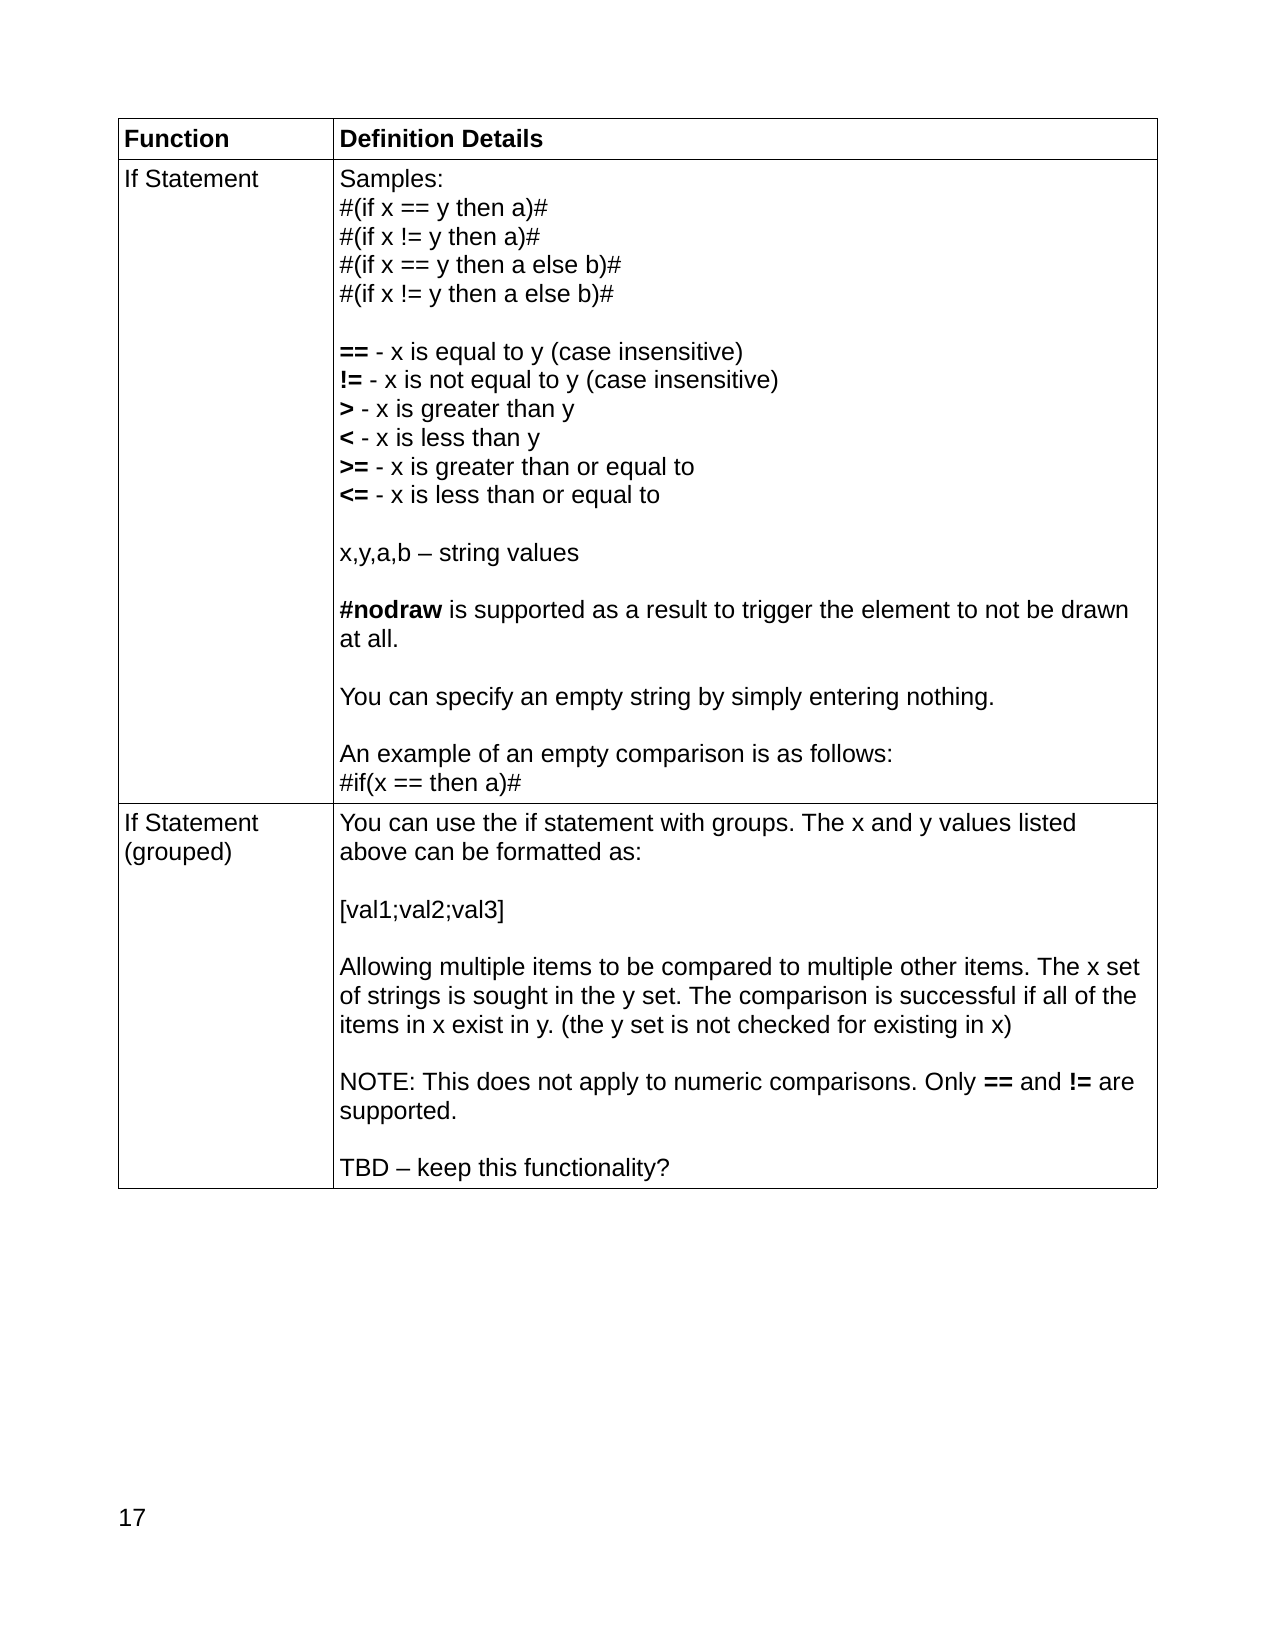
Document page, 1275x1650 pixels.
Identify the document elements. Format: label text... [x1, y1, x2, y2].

table_header Definition Details [334, 119, 1157, 158]
table_cell If Statement [119, 160, 333, 802]
table_cell Samples: #(if x == y then a)# #(if x != y then a)# #(if x == y then a else b)# #(if x != y then a else b)# == - x is equal to y (case insensitive) != - x is not equal to y (case insensitive) > - x is greater than y < - x is less than y >= - x is greater than or equal to <= - x is less than or equal to x,y,a,b – string values #nodraw is supported as a result to trigger the element to not be drawn at all. You can specify an empty string by simply entering nothing. An example of an empty comparison is as follows: #if(x == then a)# [334, 160, 1157, 802]
table_header Function [119, 119, 333, 158]
table_cell You can use the if statement with groups. The x and y values listed above can be formatted as: [val1;val2;val3] Allowing multiple items to be compared to multiple other items. The x set of strings is sought in the y set. The comparison is successful if all of the items in x exist in y. (the y set is not checked for existing in x) NOTE: This does not apply to numeric comparisons. Only == and != are supported. TBD – keep this functionality? [334, 804, 1157, 1188]
table_cell If Statement (grouped) [119, 804, 333, 1188]
